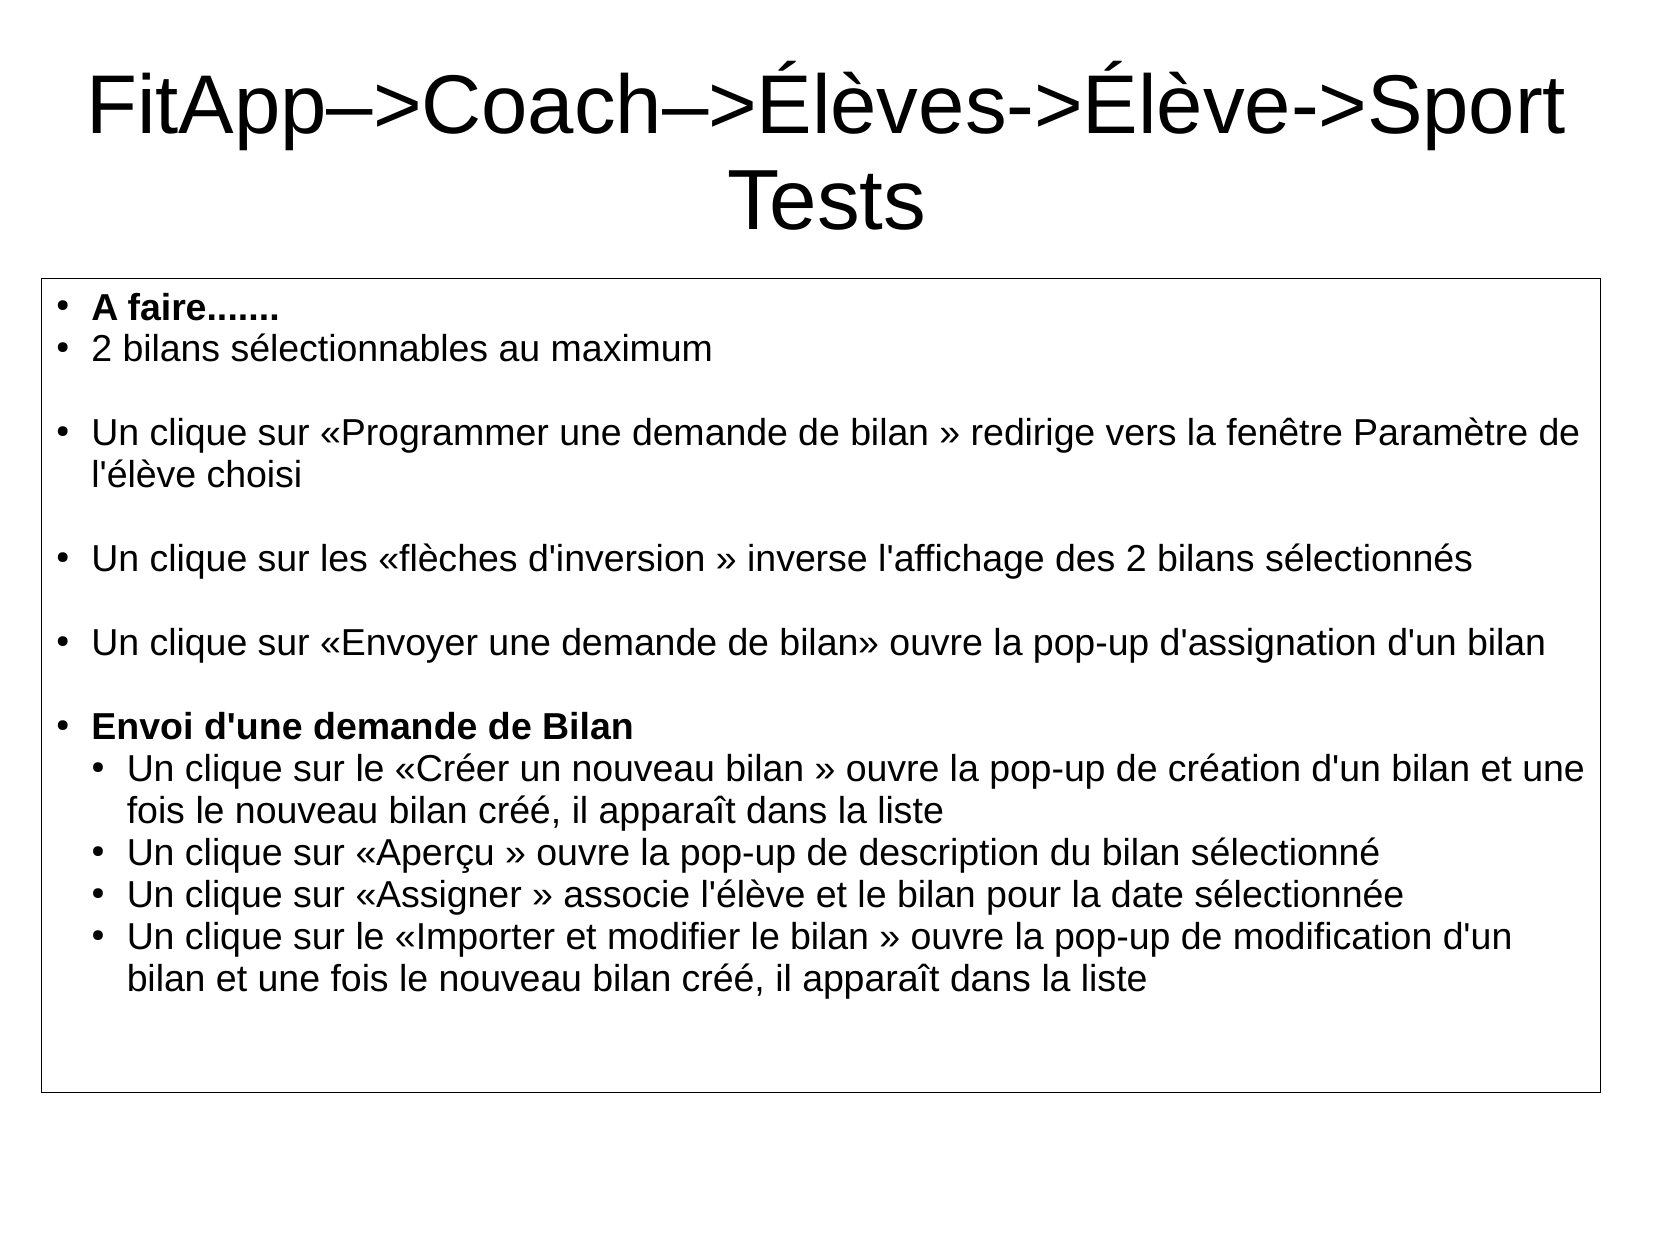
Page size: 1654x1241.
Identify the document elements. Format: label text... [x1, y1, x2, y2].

title FitApp–>Coach–>Élèves->Élève->Sport Tests [59, 9, 1595, 278]
text_box A faire....... 2 bilans sélectionnables au maximum Un clique sur «Programmer une demande de bilan » redirige vers la fenêtre Paramètre de l'élève choisi Un clique sur les «flèches d'inversion » inverse l'affichage des 2 bilans sélectionnés Un clique sur «Envoyer une demande de bilan» ouvre la pop-up d'assignation d'un bilan Envoi d'une demande de Bilan Un clique sur le «Créer un nouveau bilan » ouvre la pop-up de création d'un bilan et une fois le nouveau bilan créé, il apparaît dans la liste Un clique sur «Aperçu » ouvre la pop-up de description du bilan sélectionné Un clique sur «Assigner » associe l'élève et le bilan pour la date sélectionnée Un clique sur le «Importer et modifier le bilan » ouvre la pop-up de modification d'un bilan et une fois le nouveau bilan créé, il apparaît dans la liste [41, 278, 1601, 1093]
